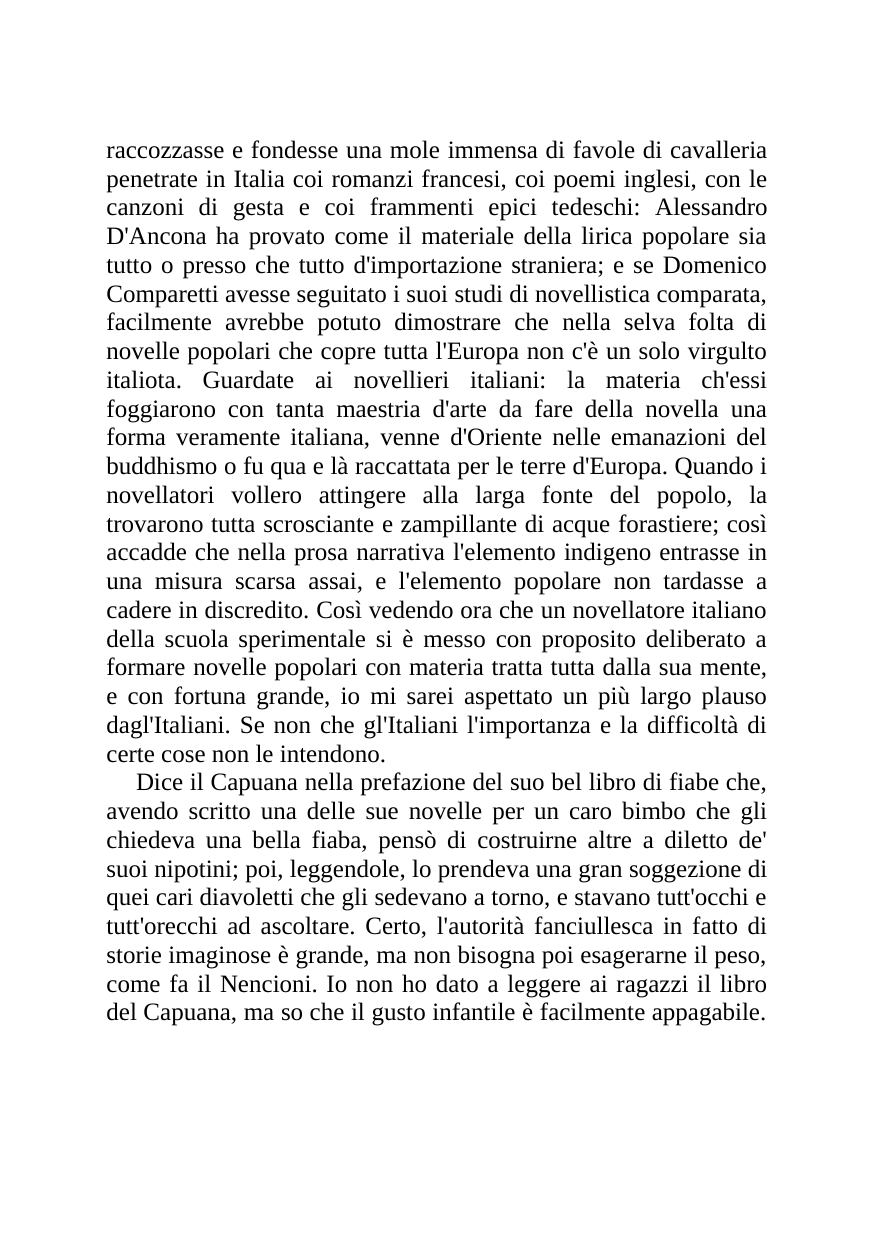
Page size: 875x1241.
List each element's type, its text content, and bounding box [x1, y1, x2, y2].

text Dice il Capuana nella prefazione del suo bel libro di fiabe che, avendo scritto una delle sue novelle per un caro bimbo che gli chiedeva una bella fiaba, pensò di costruirne altre a diletto de' suoi nipotini; poi, leggendole, lo prendeva una gran soggezione di quei cari diavoletti che gli sedevano a torno, e stavano tutt'occhi e tutt'orecchi ad ascoltare. Certo, l'autorità fanciullesca in fatto di storie imaginose è grande, ma non bisogna poi esagerarne il peso, come fa il Nencioni. Io non ho dato a leggere ai ragazzi il libro del Capuana, ma so che il gusto infantile è facilmente appagabile. [106, 767, 768, 1026]
text raccozzasse e fondesse una mole immensa di favole di cavalleria penetrate in Italia coi romanzi francesi, coi poemi inglesi, con le canzoni di gesta e coi frammenti epici tedeschi: Alessandro D'Ancona ha provato come il materiale della lirica popolare sia tutto o presso che tutto d'importazione straniera; e se Domenico Comparetti avesse seguitato i suoi studi di novellistica comparata, facilmente avrebbe potuto dimostrare che nella selva folta di novelle popolari che copre tutta l'Europa non c'è un solo virgulto italiota. Guardate ai novellieri italiani: la materia ch'essi foggiarono con tanta maestria d'arte da fare della novella una forma veramente italiana, venne d'Oriente nelle emanazioni del buddhismo o fu qua e là raccattata per le terre d'Europa. Quando i novellatori vollero attingere alla larga fonte del popolo, la trovarono tutta scrosciante e zampillante di acque forastiere; così accadde che nella prosa narrativa l'elemento indigeno entrasse in una misura scarsa assai, e l'elemento popolare non tardasse a cadere in discredito. Così vedendo ora che un novellatore italiano della scuola sperimentale si è messo con proposito deliberato a formare novelle popolari con materia tratta tutta dalla sua mente, e con fortuna grande, io mi sarei aspettato un più largo plauso dagl'Italiani. Se non che gl'Italiani l'importanza e la difficoltà di certe cose non le intendono. [106, 135, 768, 767]
